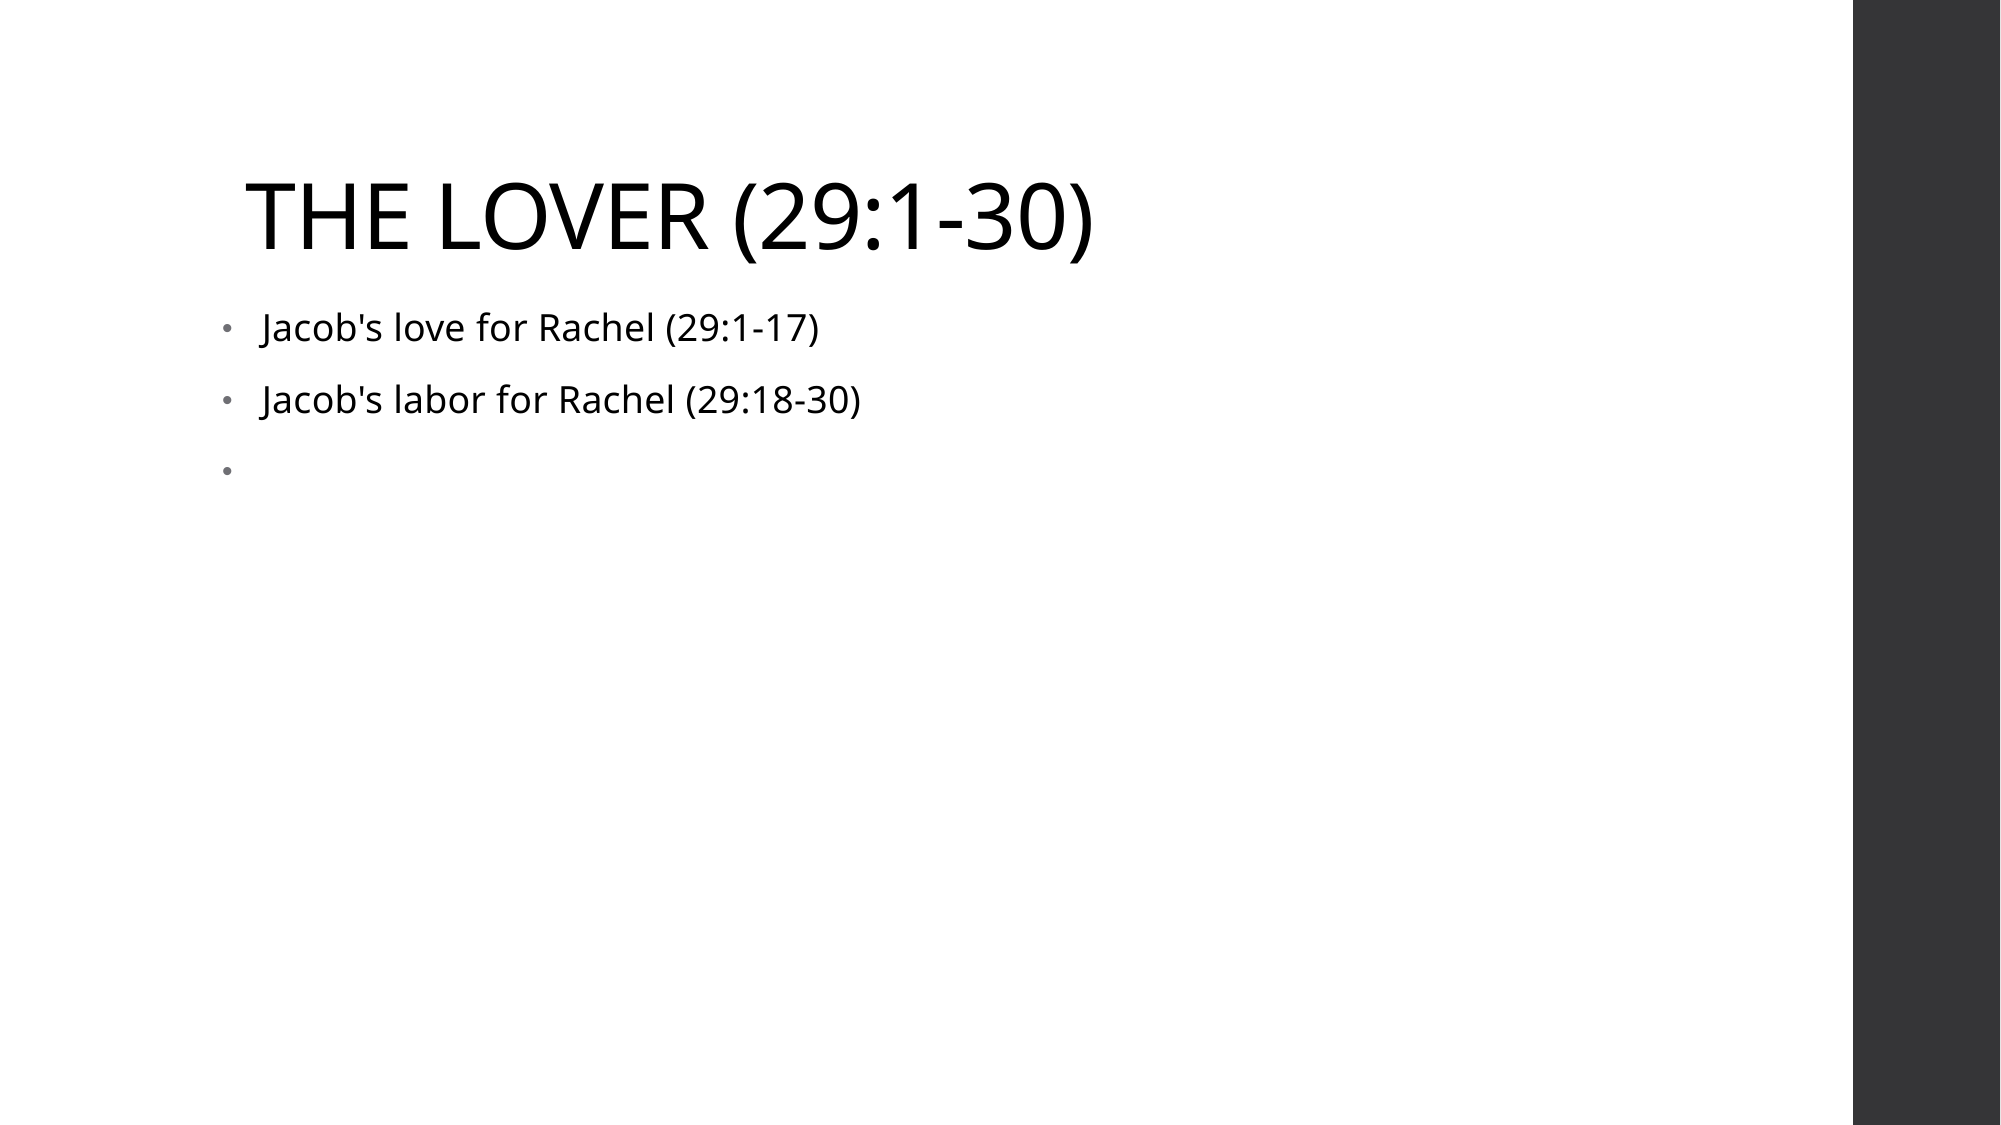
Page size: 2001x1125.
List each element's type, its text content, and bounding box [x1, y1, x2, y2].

list Jacob's love for Rachel (29:1-17) Jacob's labor for Rachel (29:18-30) [206, 299, 1617, 1014]
title THE LOVER (29:1-30) [206, 60, 1797, 278]
